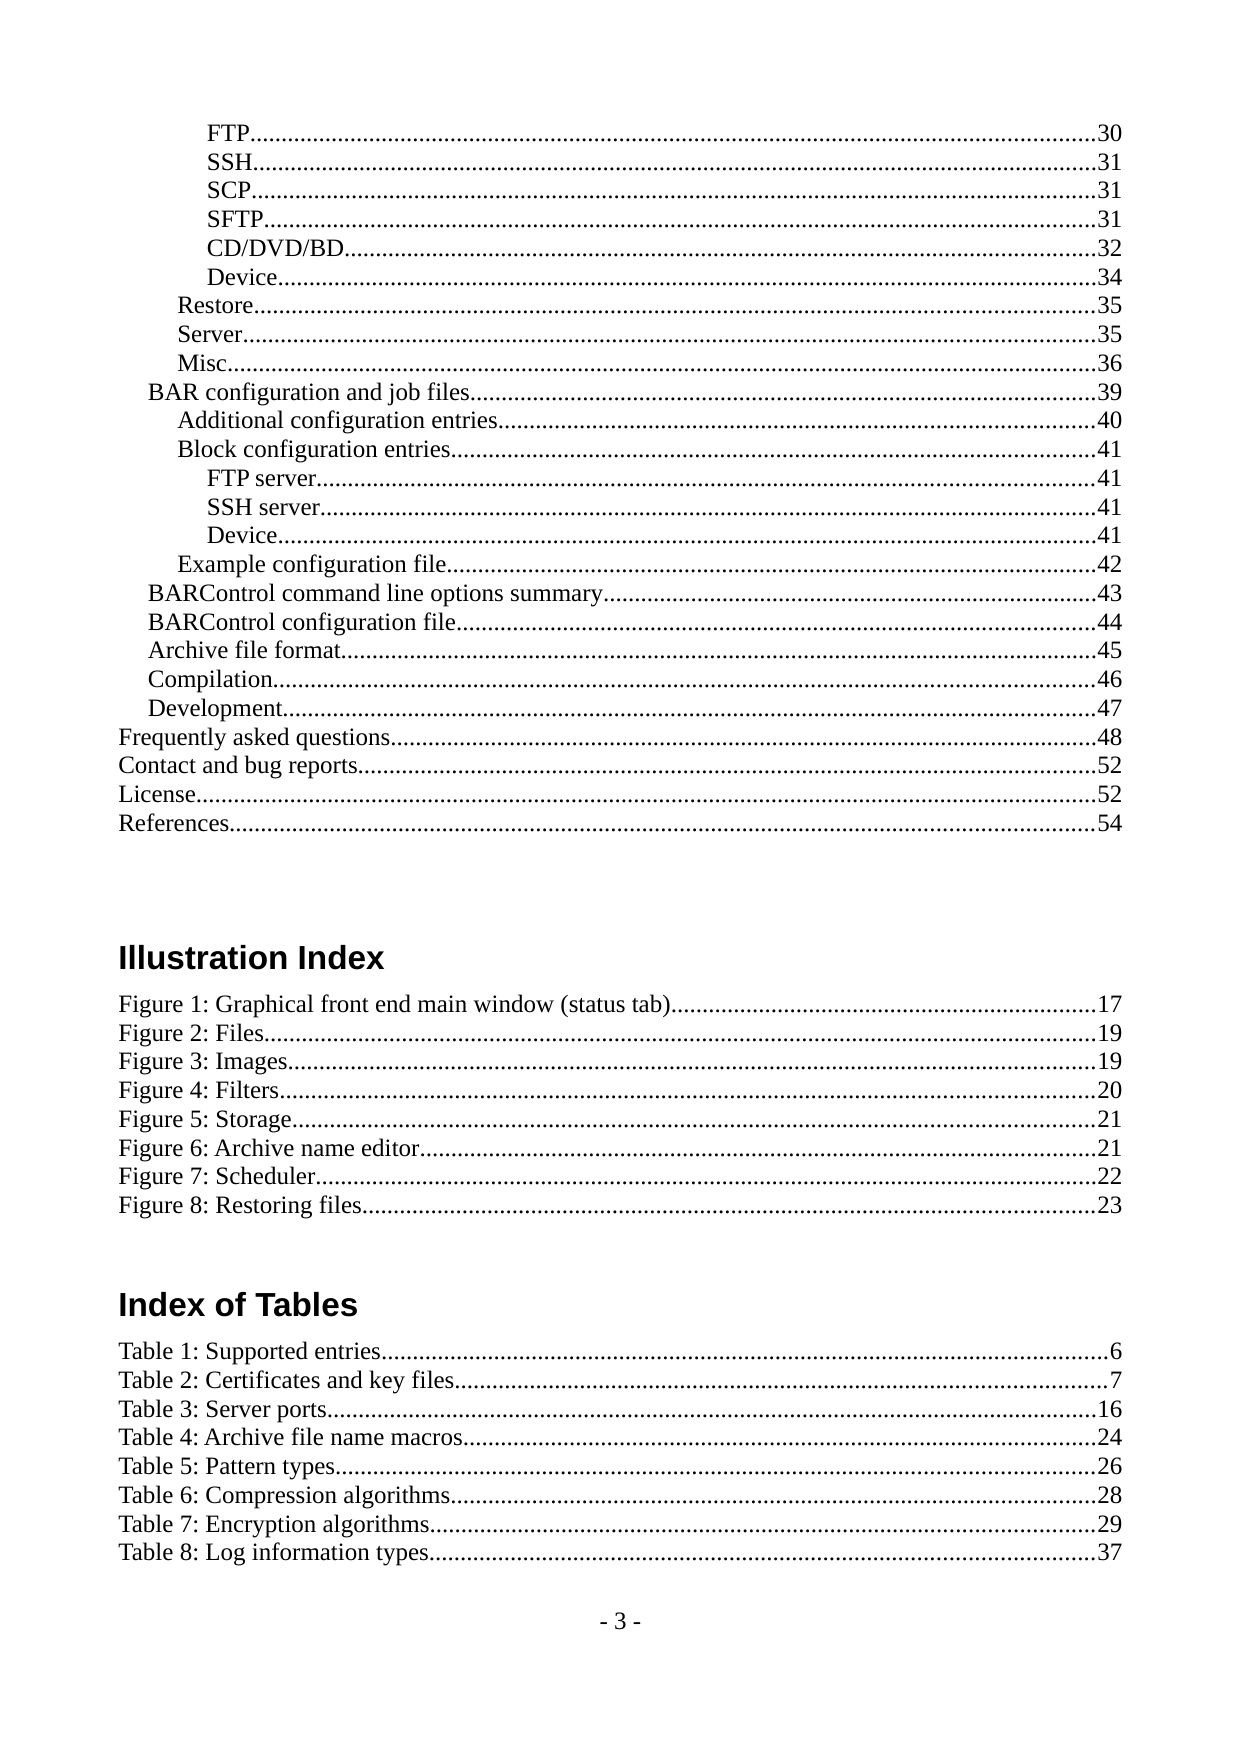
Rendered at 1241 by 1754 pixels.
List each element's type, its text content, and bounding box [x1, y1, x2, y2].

text SFTP 31 [207, 204, 1122, 233]
text Device 41 [207, 521, 1122, 549]
text FTP 30 [207, 118, 1122, 147]
text BAR configuration and job files 39 [148, 377, 1122, 406]
text Table 2: Certificates and key files 7 [118, 1365, 1122, 1394]
text Compilation 46 [148, 664, 1122, 693]
text Figure 5: Storage 21 [118, 1104, 1122, 1133]
subtitle Index of Tables [118, 1285, 1122, 1324]
text Table 3: Server ports 16 [118, 1394, 1122, 1422]
text Figure 3: Images 19 [118, 1046, 1122, 1075]
text Figure 2: Files 19 [118, 1018, 1122, 1046]
text Figure 4: Filters 20 [118, 1075, 1122, 1104]
text References 54 [118, 808, 1122, 837]
text Figure 6: Archive name editor 21 [118, 1133, 1122, 1161]
text Table 8: Log information types 37 [118, 1537, 1122, 1566]
text Development 47 [148, 693, 1122, 722]
text Block configuration entries 41 [177, 434, 1122, 463]
text Example configuration file 42 [177, 549, 1122, 578]
text Device 34 [207, 262, 1122, 291]
text Restore 35 [177, 291, 1122, 319]
text Figure 7: Scheduler 22 [118, 1161, 1122, 1190]
text Contact and bug reports 52 [118, 751, 1122, 779]
text BARControl command line options summary 43 [148, 578, 1122, 607]
text Table 1: Supported entries 6 [118, 1336, 1122, 1365]
text FTP server 41 [207, 463, 1122, 492]
text Table 7: Encryption algorithms 29 [118, 1509, 1122, 1537]
text SSH server 41 [207, 492, 1122, 521]
text Additional configuration entries 40 [177, 406, 1122, 434]
text Misc 36 [177, 348, 1122, 377]
text License 52 [118, 779, 1122, 808]
text Figure 1: Graphical front end main window (status tab) 17 [118, 989, 1122, 1018]
text Table 6: Compression algorithms 28 [118, 1480, 1122, 1509]
text SCP 31 [207, 176, 1122, 204]
text Table 4: Archive file name macros 24 [118, 1422, 1122, 1451]
text SSH 31 [207, 147, 1122, 176]
text Table 5: Pattern types 26 [118, 1451, 1122, 1480]
subtitle Illustration Index [118, 938, 1122, 976]
text Server 35 [177, 319, 1122, 348]
text Figure 8: Restoring files 23 [118, 1190, 1122, 1219]
text BARControl configuration file 44 [148, 607, 1122, 636]
text Frequently asked questions 48 [118, 722, 1122, 751]
text Archive file format 45 [148, 636, 1122, 664]
text CD/DVD/BD 32 [207, 233, 1122, 262]
